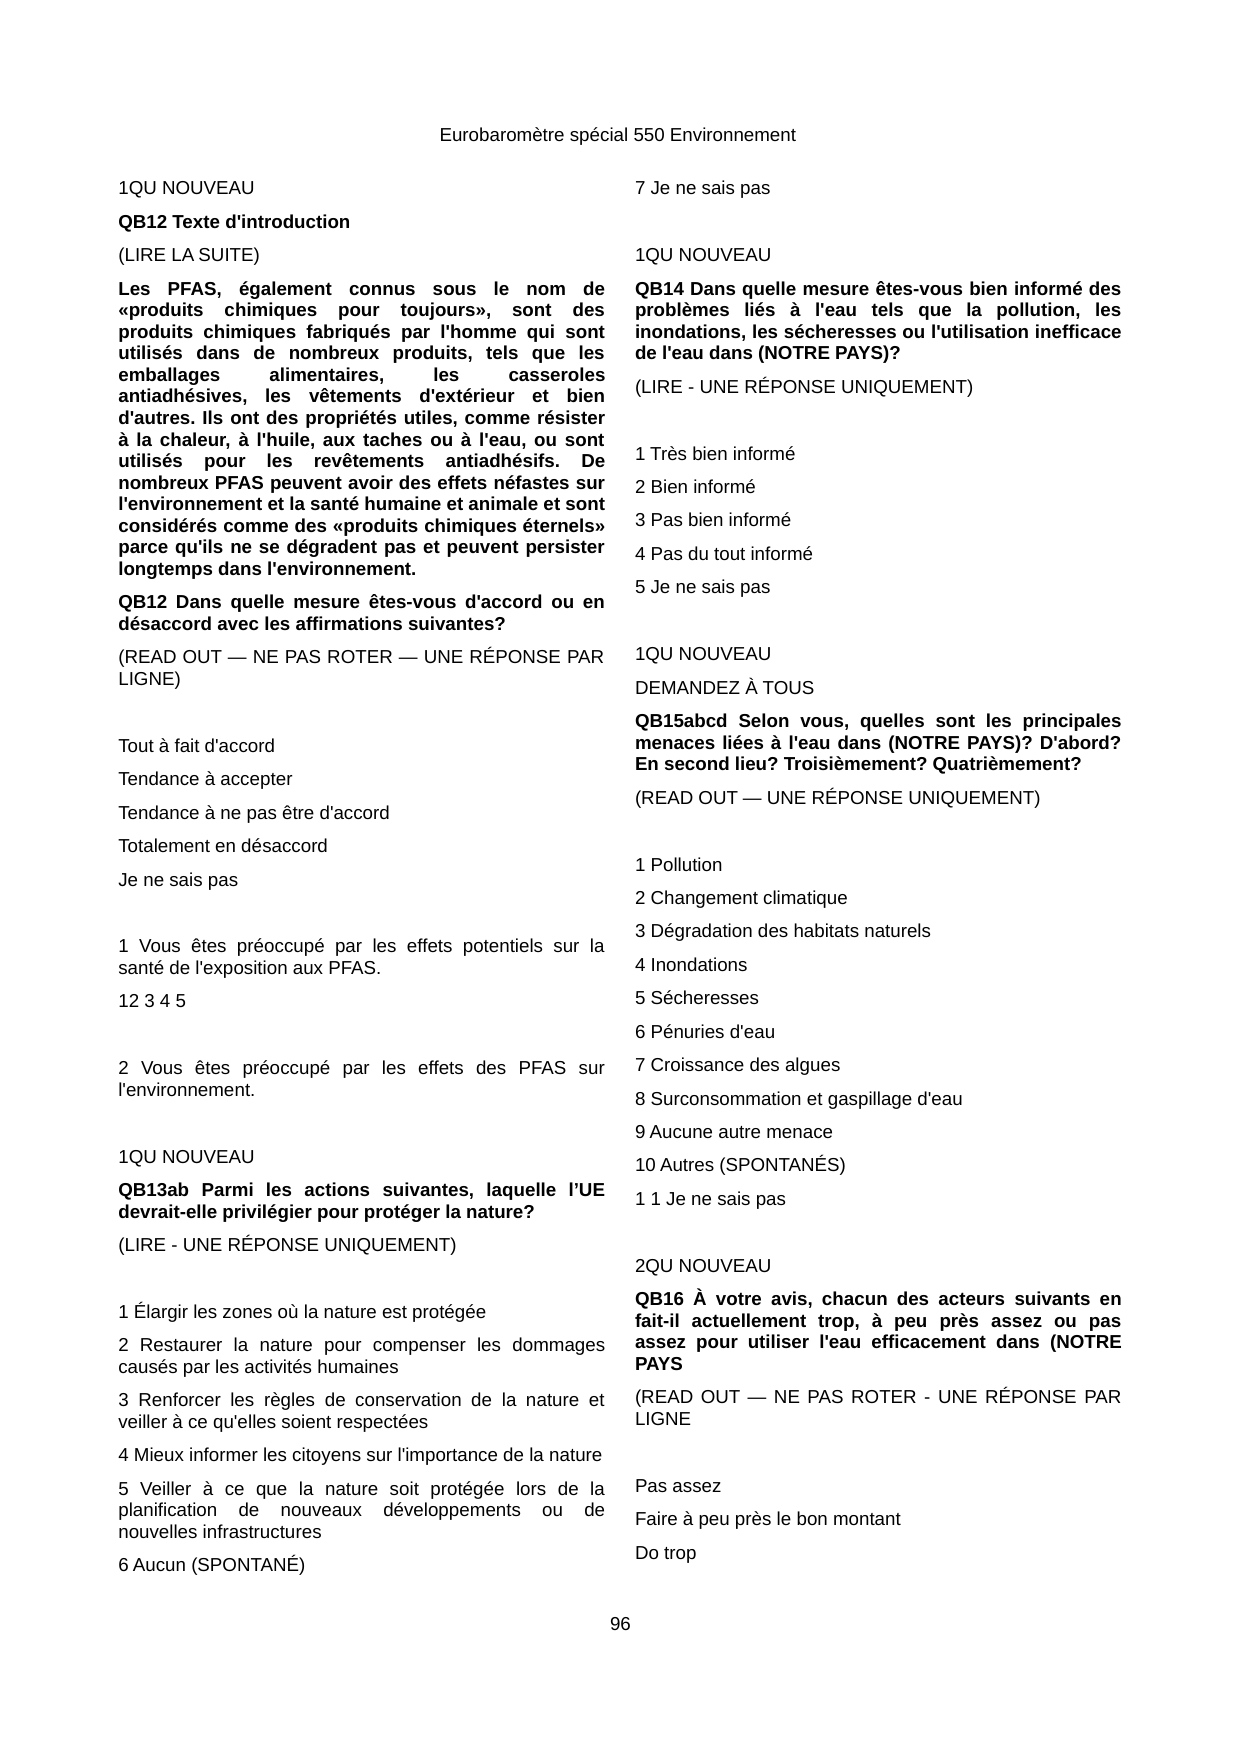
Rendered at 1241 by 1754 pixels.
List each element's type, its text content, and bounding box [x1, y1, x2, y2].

text 1 Très bien informé [635, 442, 1122, 464]
text 2 Restaurer la nature pour compenser les dommages causés par les activités humaines [118, 1334, 605, 1377]
text 12 3 4 5 [118, 990, 605, 1012]
text 4 Pas du tout informé [635, 543, 1122, 564]
text Les PFAS, également connus sous le nom de «produits chimiques pour toujours», sont des produits chimiques fabriqués par l'homme qui sont utilisés dans de nombreux produits, tels que les emballages alimentaires, les casseroles antiadhésives, les vêtements d'extérieur et bien d'autres. Ils ont des propriétés utiles, comme résister à la chaleur, à l'huile, aux taches ou à l'eau, ou sont utilisés pour les revêtements antiadhésifs. De nombreux PFAS peuvent avoir des effets néfastes sur l'environnement et la santé humaine et animale et sont considérés comme des «produits chimiques éternels» parce qu'ils ne se dégradent pas et peuvent persister longtemps dans l'environnement. [118, 277, 605, 579]
text QB13ab Parmi les actions suivantes, laquelle l’UE devrait-elle privilégier pour protéger la nature? [118, 1179, 605, 1222]
text 7 Je ne sais pas [635, 177, 1122, 199]
text 1 Pollution [635, 853, 1122, 875]
text Do trop [635, 1541, 1122, 1563]
text (LIRE - UNE RÉPONSE UNIQUEMENT) [635, 376, 1122, 397]
text QB15abcd Selon vous, quelles sont les principales menaces liées à l'eau dans (NOTRE PAYS)? D'abord? En second lieu? Troisièmement? Quatrièmement? [635, 710, 1122, 774]
text Totalement en désaccord [118, 835, 605, 856]
text 3 Renforcer les règles de conservation de la nature et veiller à ce qu'elles soient respectées [118, 1389, 605, 1432]
text 4 Inondations [635, 954, 1122, 975]
text 6 Pénuries d'eau [635, 1021, 1122, 1042]
text 6 Aucun (SPONTANÉ) [118, 1554, 605, 1576]
text 1QU NOUVEAU [635, 643, 1122, 664]
text Tendance à ne pas être d'accord [118, 801, 605, 823]
text 1QU NOUVEAU [635, 244, 1122, 266]
text 5 Veiller à ce que la nature soit protégée lors de la planification de nouveaux développements ou de nouvelles infrastructures [118, 1478, 605, 1542]
text 3 Pas bien informé [635, 509, 1122, 531]
text 8 Surconsommation et gaspillage d'eau [635, 1087, 1122, 1109]
text (READ OUT — NE PAS ROTER — UNE RÉPONSE PAR LIGNE) [118, 646, 605, 689]
text 2 Bien informé [635, 476, 1122, 497]
text QB16 À votre avis, chacun des acteurs suivants en fait-il actuellement trop, à peu près assez ou pas assez pour utiliser l'eau efficacement dans (NOTRE PAYS [635, 1288, 1122, 1374]
text 5 Sécheresses [635, 987, 1122, 1009]
text 4 Mieux informer les citoyens sur l'importance de la nature [118, 1444, 605, 1466]
text (READ OUT — NE PAS ROTER - UNE RÉPONSE PAR LIGNE [635, 1386, 1122, 1429]
text 3 Dégradation des habitats naturels [635, 920, 1122, 942]
text 1QU NOUVEAU [118, 177, 605, 199]
text 2 Vous êtes préoccupé par les effets des PFAS sur l'environnement. [118, 1057, 605, 1100]
text QB14 Dans quelle mesure êtes-vous bien informé des problèmes liés à l'eau tels que la pollution, les inondations, les sécheresses ou l'utilisation inefficace de l'eau dans (NOTRE PAYS)? [635, 277, 1122, 364]
text 7 Croissance des algues [635, 1054, 1122, 1076]
text 2QU NOUVEAU [635, 1254, 1122, 1276]
text 1 1 Je ne sais pas [635, 1188, 1122, 1209]
text 10 Autres (SPONTANÉS) [635, 1154, 1122, 1176]
text 5 Je ne sais pas [635, 576, 1122, 598]
text 1 Élargir les zones où la nature est protégée [118, 1301, 605, 1322]
text Je ne sais pas [118, 868, 605, 890]
text 1QU NOUVEAU [118, 1146, 605, 1167]
text Faire à peu près le bon montant [635, 1508, 1122, 1529]
text QB12 Dans quelle mesure êtes-vous d'accord ou en désaccord avec les affirmations suivantes? [118, 591, 605, 634]
text (LIRE - UNE RÉPONSE UNIQUEMENT) [118, 1234, 605, 1256]
text 9 Aucune autre menace [635, 1121, 1122, 1142]
text Tout à fait d'accord [118, 734, 605, 756]
text 1 Vous êtes préoccupé par les effets potentiels sur la santé de l'exposition aux PFAS. [118, 935, 605, 978]
text Pas assez [635, 1474, 1122, 1496]
text 2 Changement climatique [635, 887, 1122, 908]
text (READ OUT — UNE RÉPONSE UNIQUEMENT) [635, 786, 1122, 808]
text (LIRE LA SUITE) [118, 244, 605, 266]
text DEMANDEZ À TOUS [635, 676, 1122, 698]
text QB12 Texte d'introduction [118, 211, 605, 232]
text Tendance à accepter [118, 768, 605, 789]
